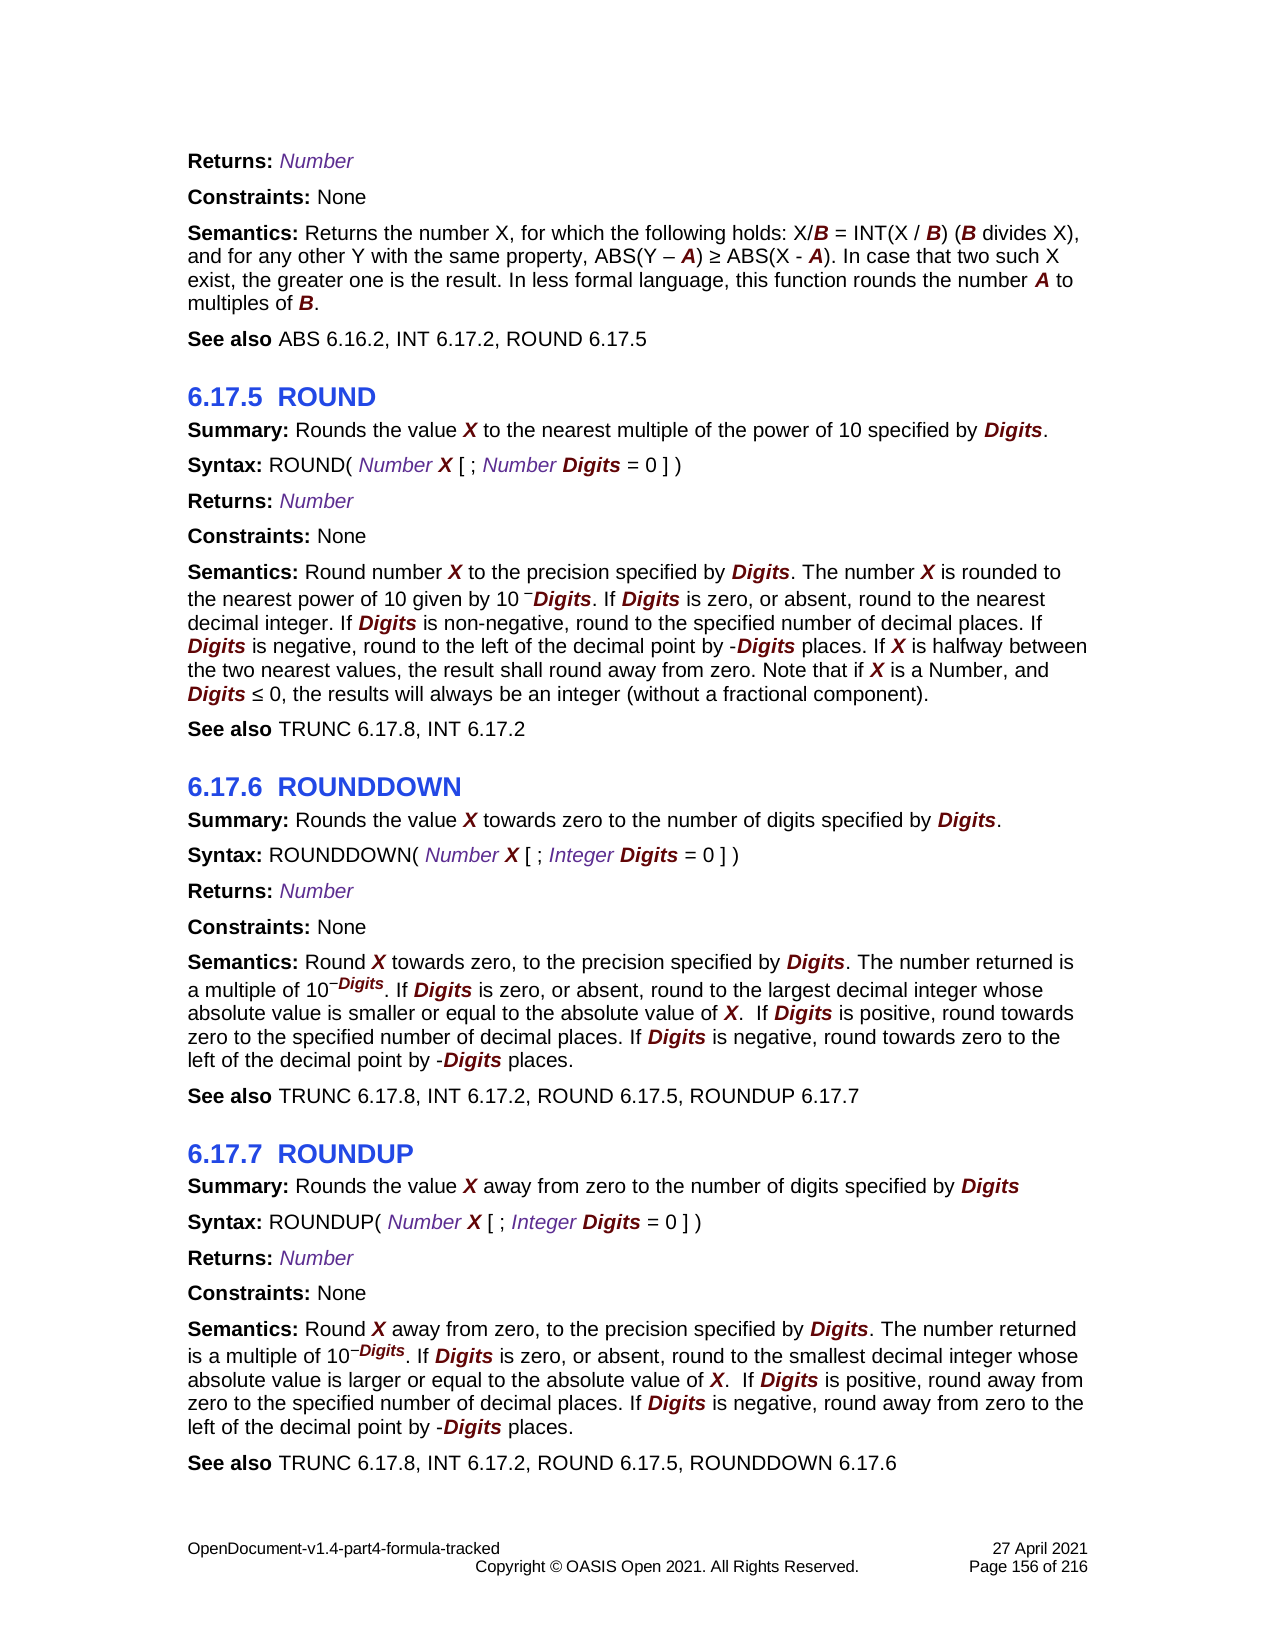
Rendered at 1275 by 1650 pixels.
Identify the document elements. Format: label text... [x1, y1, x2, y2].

text Semantics: Returns the number X, for which the following holds: X/B = INT(X / B) (B divides X), and for any other Y with the same property, ABS(Y – A) ≥ ABS(X - A). In case that two such X exist, the greater one is the result. In less formal language, this function rounds the number A to multiples of B. [187, 221, 1088, 315]
subtitle ROUNDDOWN [187, 772, 1088, 802]
text Semantics: Round X away from zero, to the precision specified by Digits. The number returned is a multiple of 10−Digits. If Digits is zero, or absent, round to the smallest decimal integer whose absolute value is larger or equal to the absolute value of X. If Digits is positive, round away from zero to the specified number of decimal places. If Digits is negative, round away from zero to the left of the decimal point by -Digits places. [187, 1317, 1088, 1439]
text See also TRUNC 6.17.8, INT 6.17.2 [187, 718, 1088, 741]
text Returns: Number [187, 150, 1088, 173]
text Constraints: None [187, 1282, 1088, 1305]
text Summary: Rounds the value X to the nearest multiple of the power of 10 specified by Digits. [187, 418, 1088, 442]
text See also ABS 6.16.2, INT 6.17.2, ROUND 6.17.5 [187, 327, 1088, 351]
text Summary: Rounds the value X towards zero to the number of digits specified by Digits. [187, 808, 1088, 832]
text Semantics: Round number X to the precision specified by Digits. The number X is rounded to the nearest power of 10 given by 10 −Digits. If Digits is zero, or absent, round to the nearest decimal integer. If Digits is non-negative, round to the specified number of decimal places. If Digits is negative, round to the left of the decimal point by -Digits places. If X is halfway between the two nearest values, the result shall round away from zero. Note that if X is a Number, and Digits ≤ 0, the results will always be an integer (without a fractional component). [187, 561, 1088, 706]
text Constraints: None [187, 915, 1088, 939]
text Syntax: ROUNDDOWN( Number X [ ; Integer Digits = 0 ] ) [187, 844, 1088, 867]
text Constraints: None [187, 186, 1088, 209]
text Summary: Rounds the value X away from zero to the number of digits specified by Digits [187, 1175, 1088, 1198]
text Returns: Number [187, 489, 1088, 513]
text Returns: Number [187, 879, 1088, 903]
text Syntax: ROUNDUP( Number X [ ; Integer Digits = 0 ] ) [187, 1211, 1088, 1234]
text Semantics: Round X towards zero, to the precision specified by Digits. The number returned is a multiple of 10−Digits. If Digits is zero, or absent, round to the largest decimal integer whose absolute value is smaller or equal to the absolute value of X. If Digits is positive, round towards zero to the specified number of decimal places. If Digits is negative, round towards zero to the left of the decimal point by -Digits places. [187, 951, 1088, 1072]
text See also TRUNC 6.17.8, INT 6.17.2, ROUND 6.17.5, ROUNDUP 6.17.7 [187, 1084, 1088, 1108]
text See also TRUNC 6.17.8, INT 6.17.2, ROUND 6.17.5, ROUNDDOWN 6.17.6 [187, 1451, 1088, 1474]
subtitle ROUNDUP [187, 1139, 1088, 1169]
text Returns: Number [187, 1246, 1088, 1270]
subtitle ROUND [187, 382, 1088, 412]
text Syntax: ROUND( Number X [ ; Number Digits = 0 ] ) [187, 454, 1088, 477]
text Constraints: None [187, 525, 1088, 548]
